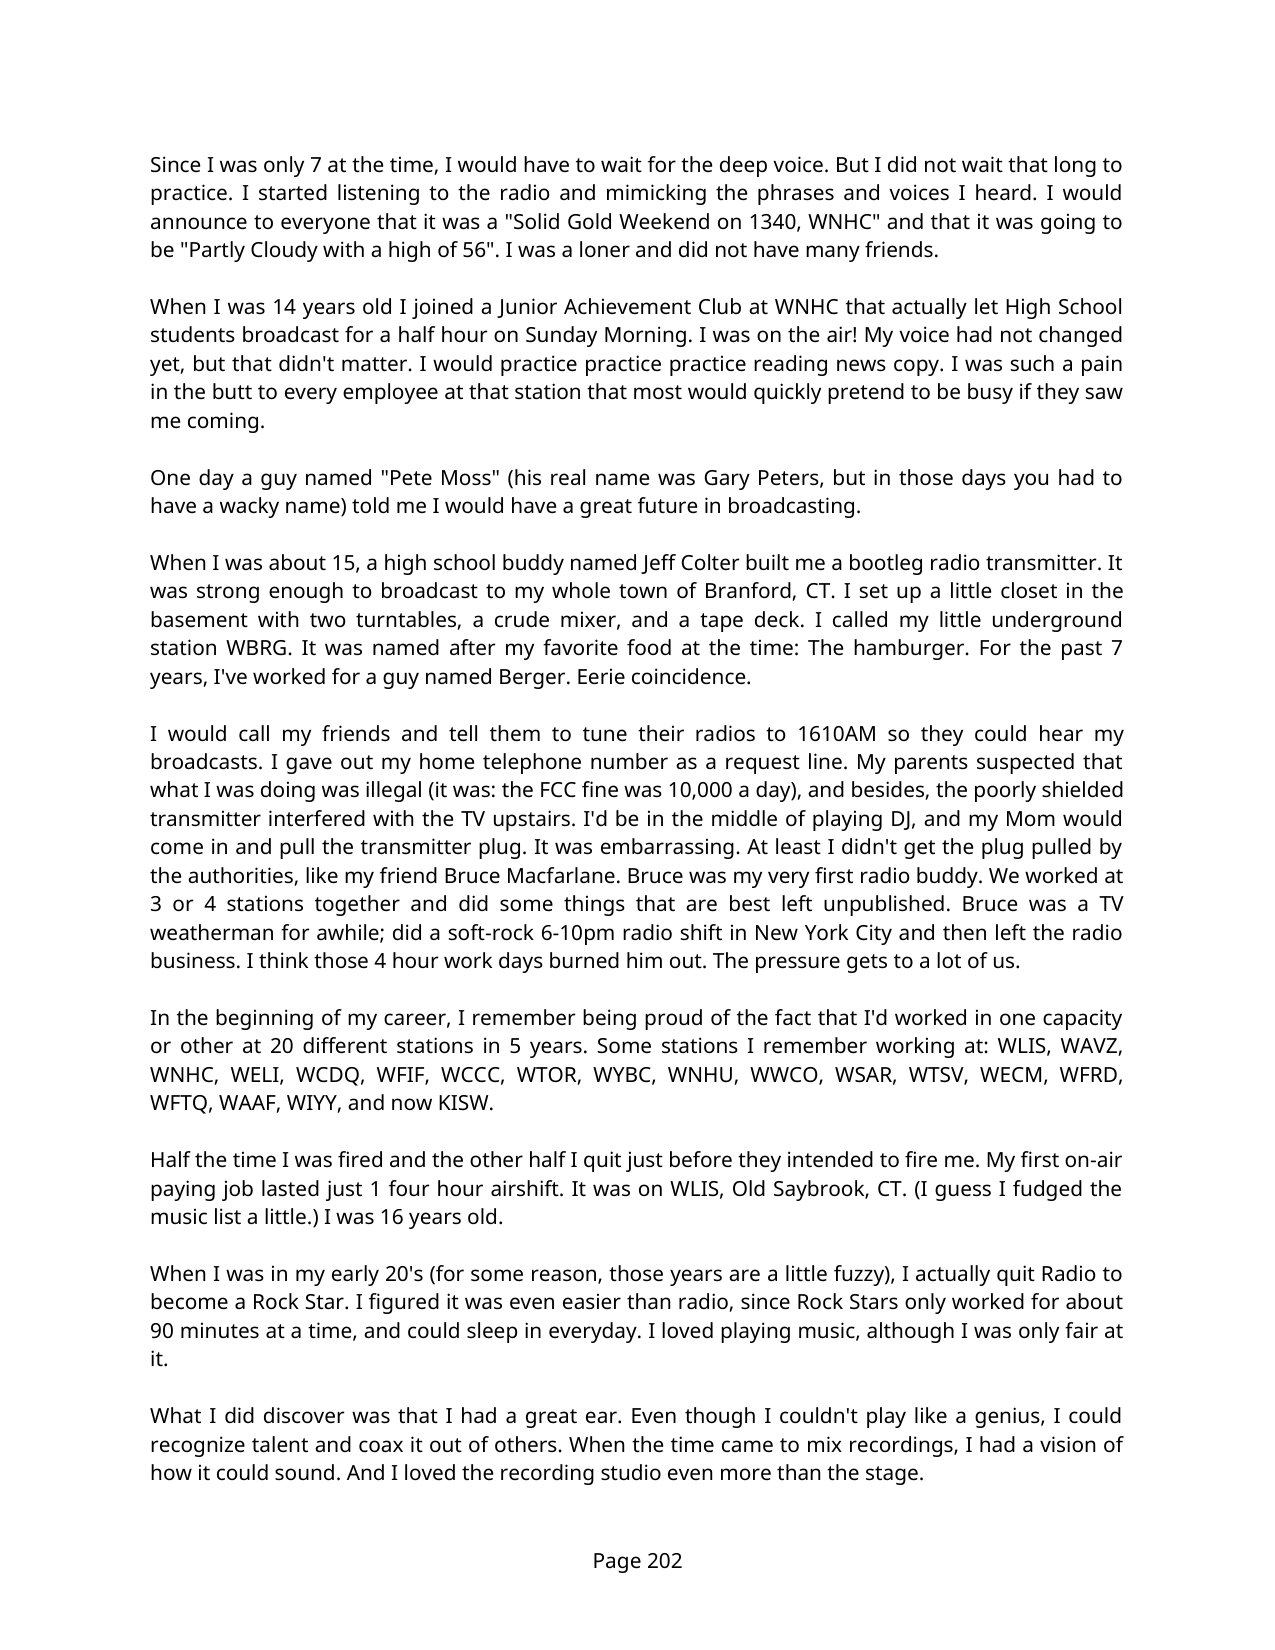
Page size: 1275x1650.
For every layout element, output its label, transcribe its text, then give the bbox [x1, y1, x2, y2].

text One day a guy named "Pete Moss" (his real name was Gary Peters, but in those days you had to have a wacky name) told me I would have a great future in broadcasting. [150, 463, 1125, 520]
text When I was about 15, a high school buddy named Jeff Colter built me a bootleg radio transmitter. It was strong enough to broadcast to my whole town of Branford, CT. I set up a little closet in the basement with two turntables, a crude mixer, and a tape deck. I called my little underground station WBRG. It was named after my favorite food at the time: The hamburger. For the past 7 years, I've worked for a guy named Berger. Eerie coincidence. [150, 548, 1125, 690]
text Since I was only 7 at the time, I would have to wait for the deep voice. But I did not wait that long to practice. I started listening to the radio and mimicking the phrases and voices I heard. I would announce to everyone that it was a "Solid Gold Weekend on 1340, WNHC" and that it was going to be "Partly Cloudy with a high of 56". I was a loner and did not have many friends. [150, 150, 1125, 264]
text In the beginning of my career, I remember being proud of the fact that I'd worked in one capacity or other at 20 different stations in 5 years. Some stations I remember working at: WLIS, WAVZ, WNHC, WELI, WCDQ, WFIF, WCCC, WTOR, WYBC, WNHU, WWCO, WSAR, WTSV, WECM, WFRD, WFTQ, WAAF, WIYY, and now KISW. [150, 1003, 1125, 1117]
text When I was 14 years old I joined a Junior Achievement Club at WNHC that actually let High School students broadcast for a half hour on Sunday Morning. I was on the air! My voice had not changed yet, but that didn't matter. I would practice practice practice reading news copy. I was such a pain in the butt to every employee at that station that most would quickly pretend to be busy if they saw me coming. [150, 292, 1125, 434]
text What I did discover was that I had a great ear. Even though I couldn't play like a genius, I could recognize talent and coax it out of others. When the time came to mix recordings, I had a vision of how it could sound. And I loved the recording studio even more than the stage. [150, 1401, 1125, 1487]
text Half the time I was fired and the other half I quit just before they intended to fire me. My first on-air paying job lasted just 1 four hour airshift. It was on WLIS, Old Saybrook, CT. (I guess I fudged the music list a little.) I was 16 years old. [150, 1145, 1125, 1231]
text When I was in my early 20's (for some reason, those years are a little fuzzy), I actually quit Radio to become a Rock Star. I figured it was even easier than radio, since Rock Stars only worked for about 90 minutes at a time, and could sleep in everyday. I loved playing music, although I was only fair at it. [150, 1259, 1125, 1373]
text I would call my friends and tell them to tune their radios to 1610AM so they could hear my broadcasts. I gave out my home telephone number as a request line. My parents suspected that what I was doing was illegal (it was: the FCC fine was 10,000 a day), and besides, the poorly shielded transmitter interfered with the TV upstairs. I'd be in the middle of playing DJ, and my Mom would come in and pull the transmitter plug. It was embarrassing. At least I didn't get the plug pulled by the authorities, like my friend Bruce Macfarlane. Bruce was my very first radio buddy. We worked at 3 or 4 stations together and did some things that are best left unpublished. Bruce was a TV weatherman for awhile; did a soft-rock 6-10pm radio shift in New York City and then left the radio business. I think those 4 hour work days burned him out. The pressure gets to a lot of us. [150, 719, 1125, 975]
